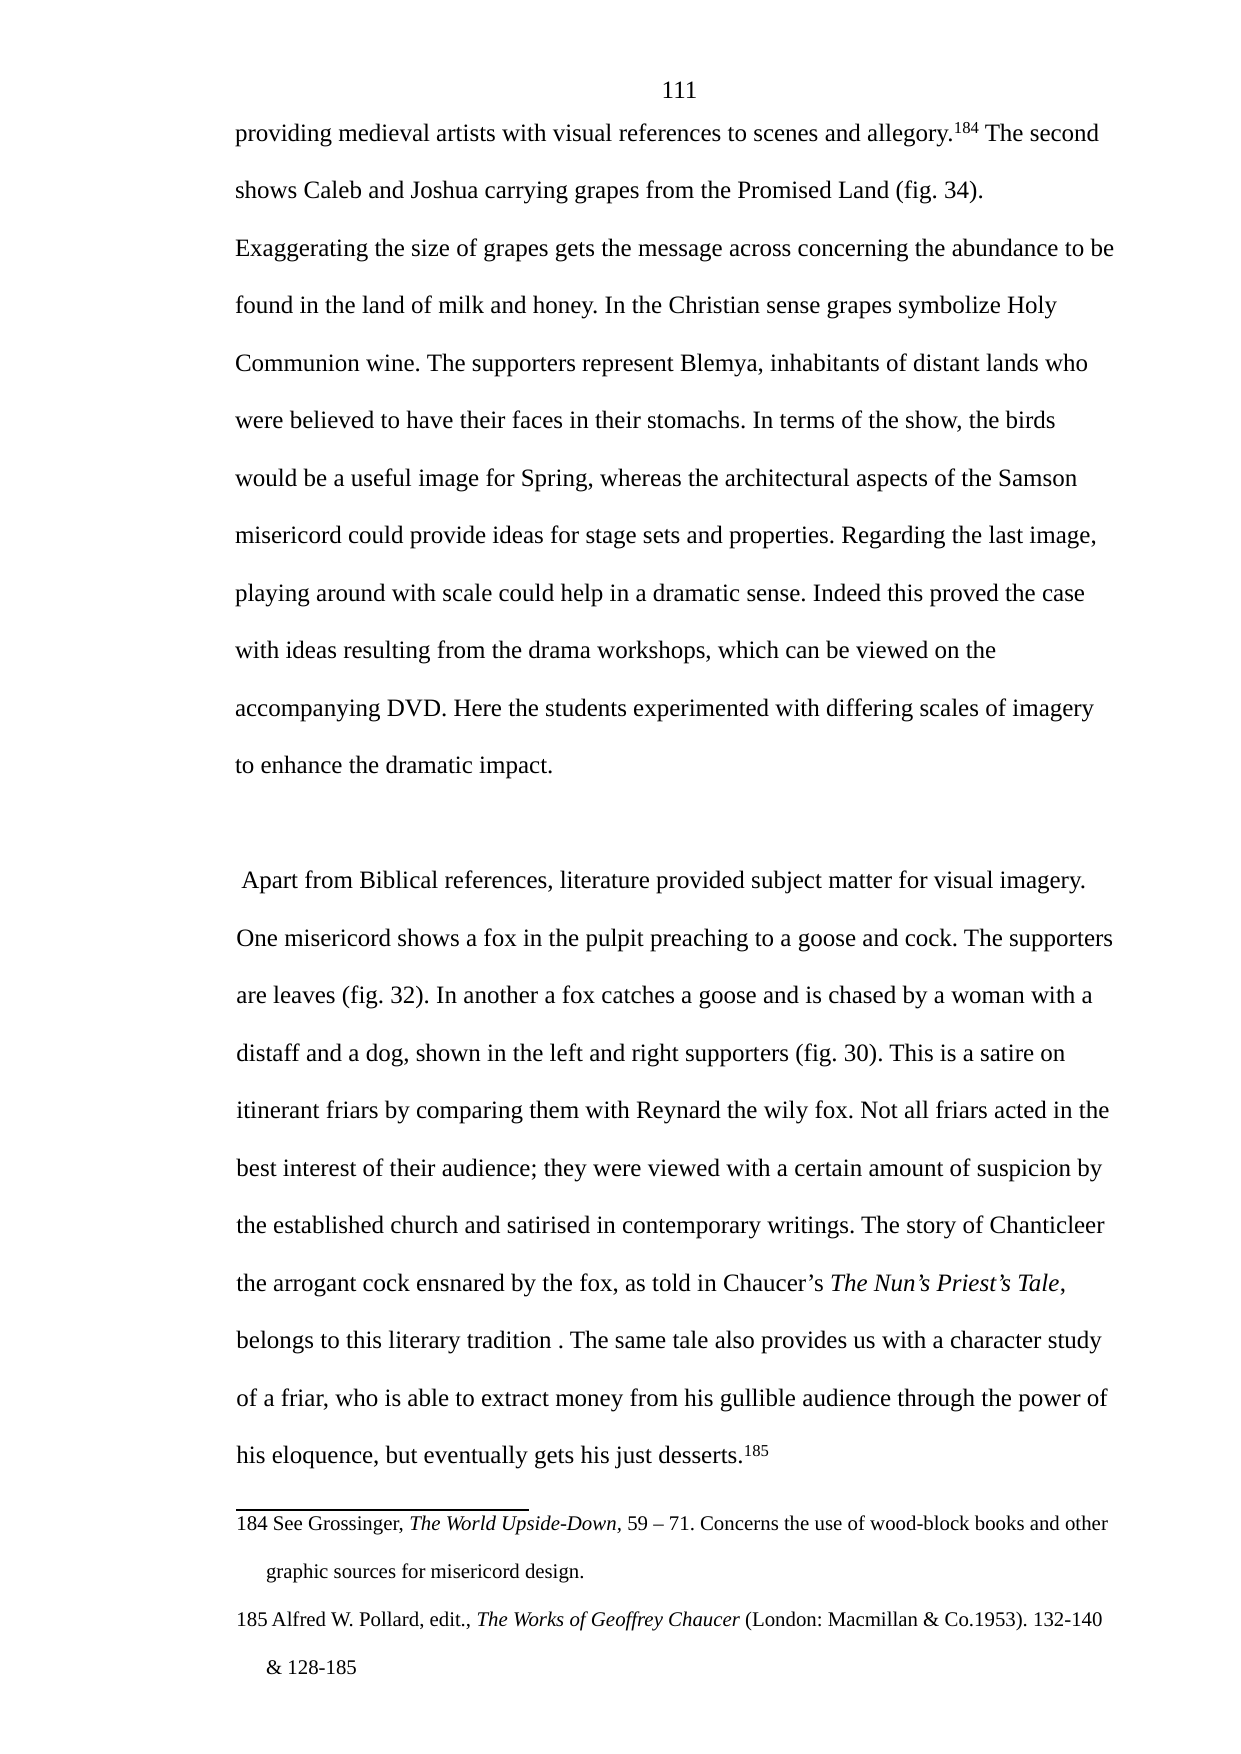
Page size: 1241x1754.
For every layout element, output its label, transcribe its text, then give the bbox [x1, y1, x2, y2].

text providing medieval artists with visual references to scenes and allegory. The second shows Caleb and Joshua carrying grapes from the Promised Land (fig. 34). Exaggerating the size of grapes gets the message across concerning the abundance to be found in the land of milk and honey. In the Christian sense grapes symbolize Holy Communion wine. The supporters represent Blemya, inhabitants of distant lands who were believed to have their faces in their stomachs. In terms of the show, the birds would be a useful image for Spring, whereas the architectural aspects of the Samson misericord could provide ideas for stage sets and properties. Regarding the last image, playing around with scale could help in a dramatic sense. Indeed this proved the case with ideas resulting from the drama workshops, which can be viewed on the accompanying DVD. Here the students experimented with differing scales of imagery to enhance the dramatic impact. [235, 118, 1119, 779]
text Apart from Biblical references, literature provided subject matter for visual imagery. One misericord shows a fox in the pulpit preaching to a goose and cock. The supporters are leaves (fig. 32). In another a fox catches a goose and is chased by a woman with a distaff and a dog, shown in the left and right supporters (fig. 30). This is a satire on itinerant friars by comparing them with Reynard the wily fox. Not all friars acted in the best interest of their audience; they were viewed with a certain amount of suspicion by the established church and satirised in contemporary writings. The story of Chanticleer the arrogant cock ensnared by the fox, as told in Chaucer’s The Nun’s Priest’s Tale, belongs to this literary tradition . The same tale also provides us with a character study of a friar, who is able to extract money from his gullible audience through the power of his eloquence, but eventually gets his just desserts. [236, 866, 1122, 1469]
text Alfred W. Pollard, edit., The Works of Geoffrey Chaucer (London: Macmillan & Co.1953). 132-140 & 128-185 [236, 1607, 1122, 1679]
text See Grossinger, The World Upside-Down, 59 – 71. Concerns the use of wood-block books and other graphic sources for misericord design. [236, 1511, 1122, 1583]
